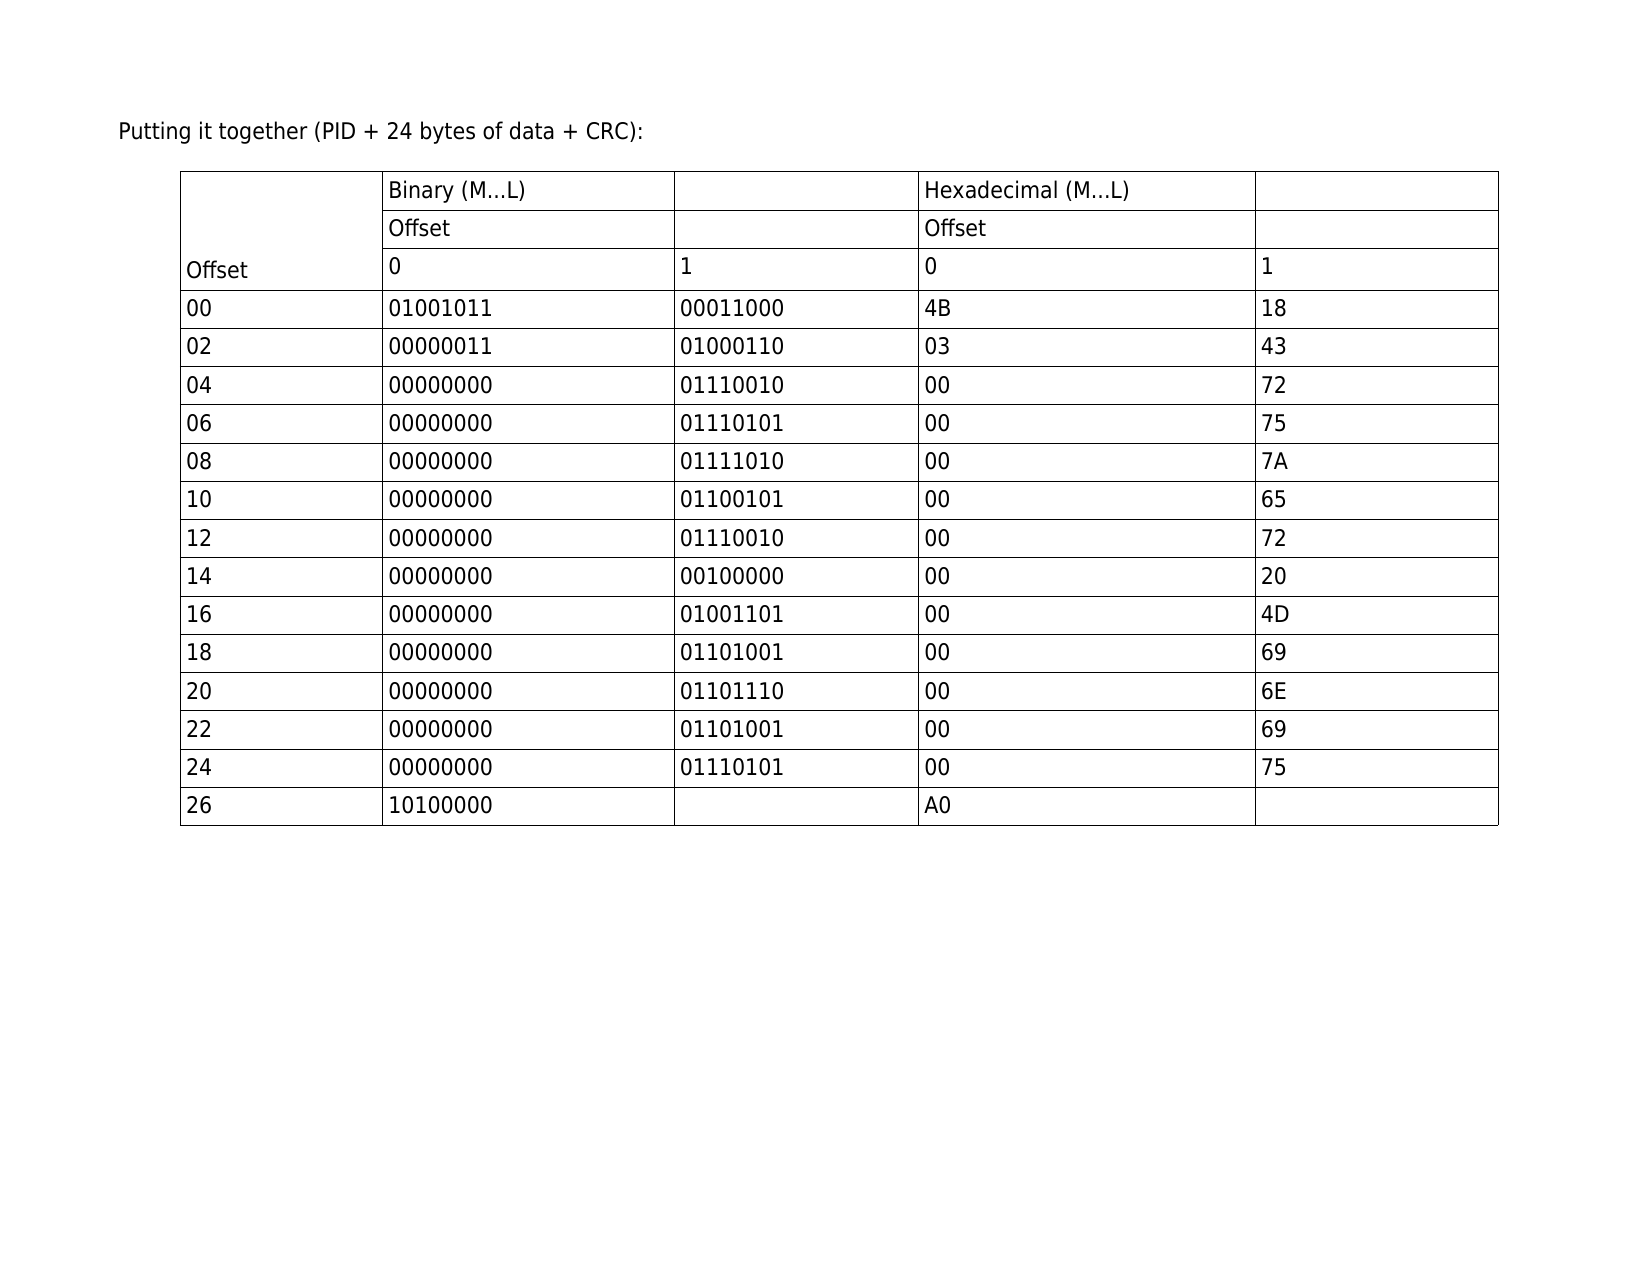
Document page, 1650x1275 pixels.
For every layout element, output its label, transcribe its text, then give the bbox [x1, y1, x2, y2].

table_cell 0 [383, 249, 674, 290]
table_cell 00000000 [383, 405, 674, 443]
table_cell 75 [1256, 405, 1498, 443]
table_cell 00000000 [383, 635, 674, 672]
table_cell 00000000 [383, 750, 674, 787]
table_cell 00 [919, 750, 1255, 787]
text Putting it together (PID + 24 bytes of data + CRC): [118, 118, 1532, 145]
table_cell 00000000 [383, 711, 674, 748]
table_header [675, 172, 918, 210]
table_cell 6E [1256, 673, 1498, 710]
table_cell 06 [181, 405, 382, 443]
table_cell 7A [1256, 444, 1498, 481]
table_header Binary (M...L) [383, 172, 674, 210]
table_cell 01001011 [383, 291, 674, 328]
table_cell 01101001 [675, 635, 918, 672]
table_cell 00 [919, 444, 1255, 481]
table_cell A0 [919, 788, 1255, 825]
table_cell 00000000 [383, 597, 674, 634]
table_cell 18 [181, 635, 382, 672]
table_cell 00 [919, 635, 1255, 672]
table_cell 00100000 [675, 558, 918, 596]
table_cell 00 [919, 673, 1255, 710]
table_cell 69 [1256, 635, 1498, 672]
table_cell 65 [1256, 482, 1498, 519]
table_cell 4D [1256, 597, 1498, 634]
table_cell 00 [919, 367, 1255, 404]
table_cell 1 [675, 249, 918, 290]
table_cell [1256, 788, 1498, 825]
table_cell 00 [181, 291, 382, 328]
table_cell 00 [919, 711, 1255, 748]
table_cell 75 [1256, 750, 1498, 787]
table_cell 14 [181, 558, 382, 596]
table_cell 10 [181, 482, 382, 519]
table_header Offset [181, 172, 382, 290]
table_cell [1256, 211, 1498, 248]
table_cell 03 [919, 329, 1255, 366]
table_cell 4B [919, 291, 1255, 328]
table_cell 02 [181, 329, 382, 366]
table_cell 0 [919, 249, 1255, 290]
table_cell 72 [1256, 520, 1498, 557]
table_cell 72 [1256, 367, 1498, 404]
table_cell 18 [1256, 291, 1498, 328]
table_cell 00 [919, 405, 1255, 443]
table_cell 16 [181, 597, 382, 634]
table_cell 00000000 [383, 520, 674, 557]
table_cell 01111010 [675, 444, 918, 481]
table_cell 08 [181, 444, 382, 481]
table_cell [675, 211, 918, 248]
table_header Hexadecimal (M...L) [919, 172, 1255, 210]
table_cell Offset [919, 211, 1255, 248]
table_cell 1 [1256, 249, 1498, 290]
table_cell Offset [383, 211, 674, 248]
table_cell 01000110 [675, 329, 918, 366]
table_cell 00011000 [675, 291, 918, 328]
table_cell 00000011 [383, 329, 674, 366]
table_cell 04 [181, 367, 382, 404]
table_cell 00 [919, 597, 1255, 634]
table_cell 01001101 [675, 597, 918, 634]
table_cell 26 [181, 788, 382, 825]
table_cell 69 [1256, 711, 1498, 748]
table_cell 00 [919, 482, 1255, 519]
table_cell 01110101 [675, 750, 918, 787]
table_cell [675, 788, 918, 825]
table_cell 01101001 [675, 711, 918, 748]
table_header [1256, 172, 1498, 210]
table_cell 12 [181, 520, 382, 557]
table_cell 01110101 [675, 405, 918, 443]
table_cell 01110010 [675, 367, 918, 404]
table_cell 20 [1256, 558, 1498, 596]
table_cell 00 [919, 558, 1255, 596]
table_cell 22 [181, 711, 382, 748]
table_cell 00000000 [383, 558, 674, 596]
table_cell 20 [181, 673, 382, 710]
table_cell 00000000 [383, 482, 674, 519]
table_cell 24 [181, 750, 382, 787]
table_cell 01110010 [675, 520, 918, 557]
table_cell 01101110 [675, 673, 918, 710]
table_cell 00000000 [383, 444, 674, 481]
table_cell 00000000 [383, 673, 674, 710]
table_cell 00 [919, 520, 1255, 557]
table_cell 01100101 [675, 482, 918, 519]
table_cell 43 [1256, 329, 1498, 366]
table_cell 00000000 [383, 367, 674, 404]
table_cell 10100000 [383, 788, 674, 825]
